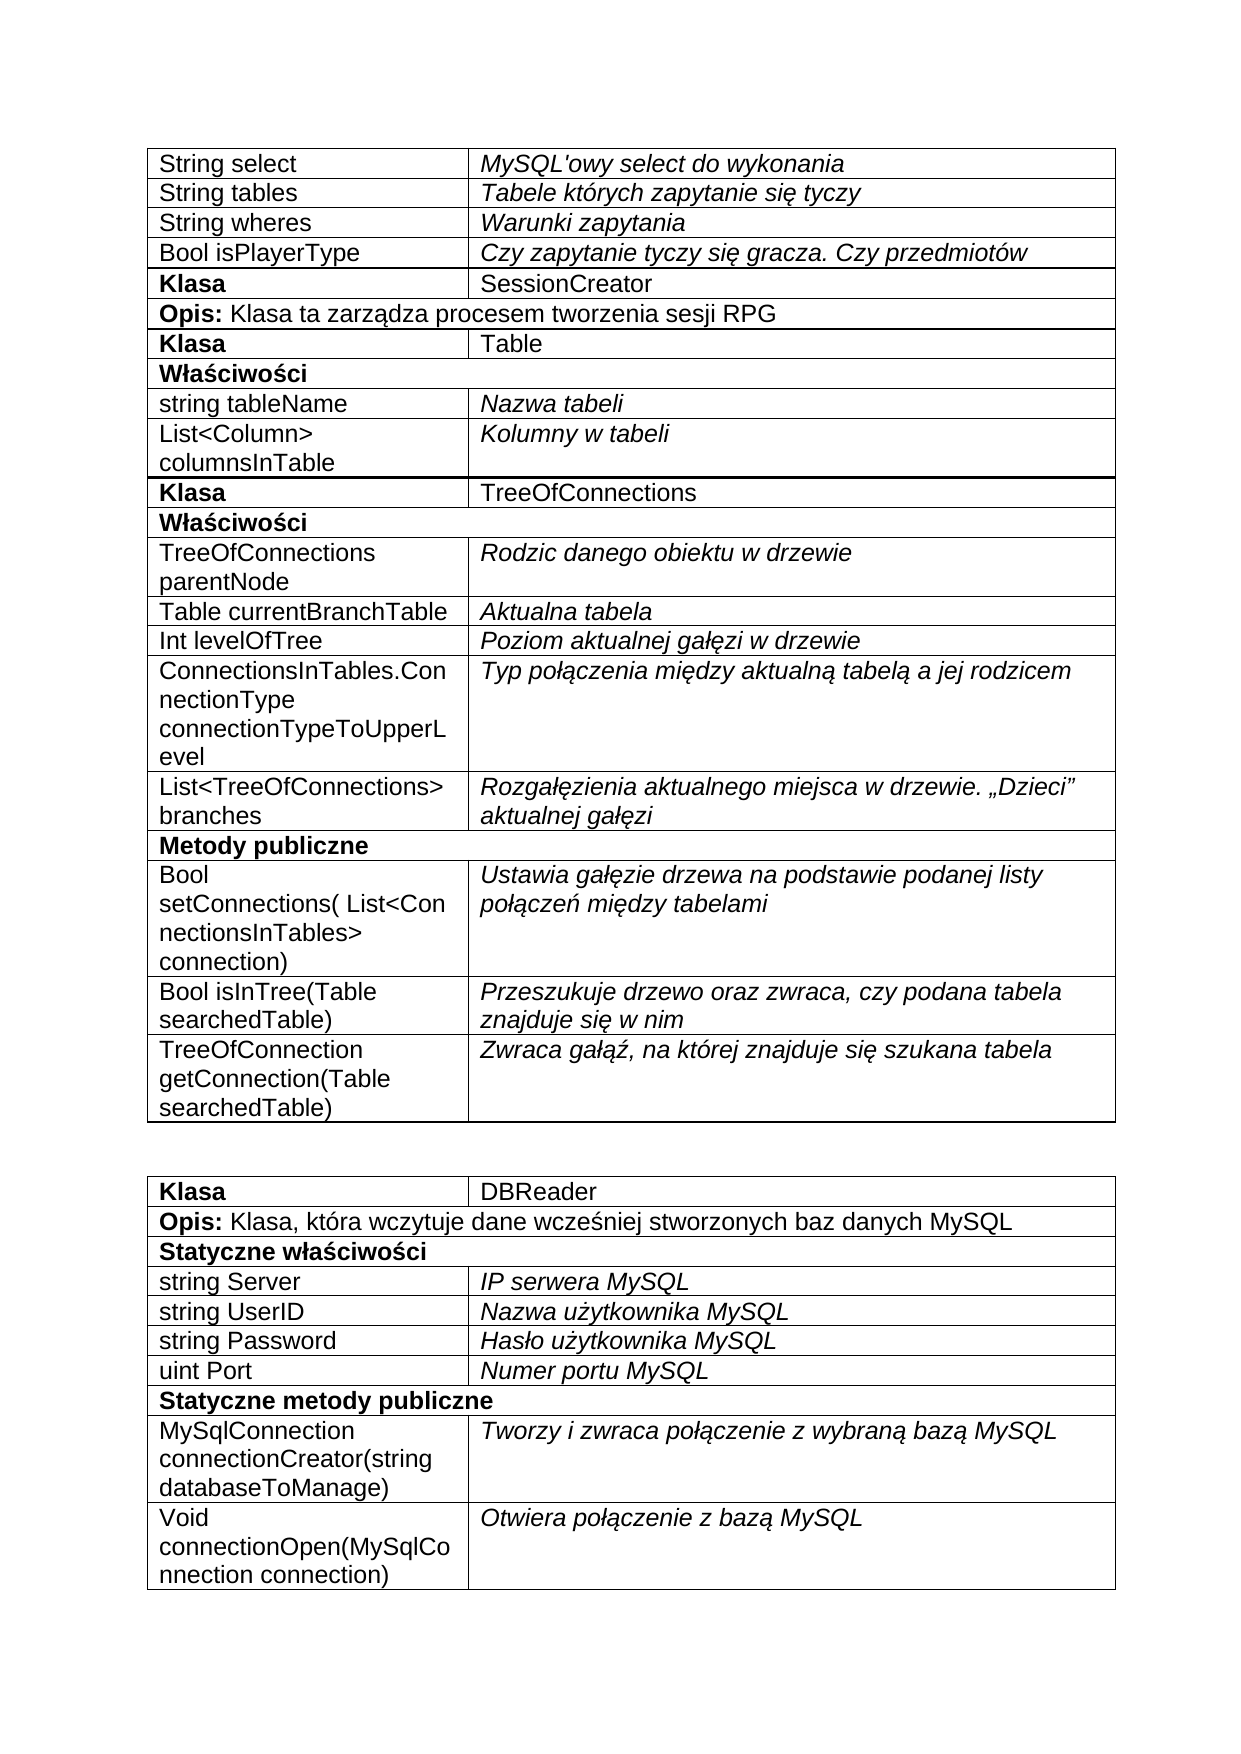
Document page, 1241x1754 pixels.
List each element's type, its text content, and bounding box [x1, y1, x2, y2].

table_cell MySQL'owy select do wykonania [469, 149, 1115, 177]
table_cell Poziom aktualnej gałęzi w drzewie [469, 626, 1115, 655]
table_cell Int levelOfTree [148, 626, 468, 655]
table_cell String tables [148, 179, 468, 207]
table_cell Rozgałęzienia aktualnego miejsca w drzewie. „Dzieci” aktualnej gałęzi [469, 772, 1115, 830]
table_cell Nazwa tabeli [469, 389, 1115, 418]
table_cell Metody publiczne [148, 831, 1115, 859]
table_cell string Server [148, 1267, 468, 1295]
table_cell Numer portu MySQL [469, 1356, 1115, 1385]
table_cell Kolumny w tabeli [469, 419, 1115, 476]
table_header DBReader [469, 1177, 1115, 1206]
table_cell Otwiera połączenie z bazą MySQL [469, 1503, 1115, 1589]
table_cell Rodzic danego obiektu w drzewie [469, 538, 1115, 596]
table_cell Właściwości [148, 508, 1115, 537]
table_cell Warunki zapytania [469, 208, 1115, 237]
table_cell String select [148, 149, 468, 177]
table_cell Opis: Klasa ta zarządza procesem tworzenia sesji RPG [148, 299, 1115, 327]
table_header Klasa [148, 479, 468, 507]
table_cell Bool isPlayerType [148, 238, 468, 267]
table_cell List<Column> columnsInTable [148, 419, 468, 476]
table_cell Tworzy i zwraca połączenie z wybraną bazą MySQL [469, 1416, 1115, 1502]
table_cell List<TreeOfConnections> branches [148, 772, 468, 830]
table_cell MySqlConnection connectionCreator(string databaseToManage) [148, 1416, 468, 1502]
table_cell string Password [148, 1326, 468, 1355]
table_cell Aktualna tabela [469, 597, 1115, 625]
table_cell Void connectionOpen(MySqlConnection connection) [148, 1503, 468, 1589]
table_header Table [469, 330, 1115, 358]
table_cell Bool isInTree(Table searchedTable) [148, 977, 468, 1034]
table_cell string UserID [148, 1296, 468, 1325]
table_cell Statyczne metody publiczne [148, 1386, 1115, 1414]
table_cell Tabele których zapytanie się tyczy [469, 179, 1115, 207]
table_header TreeOfConnections [469, 479, 1115, 507]
table_cell Przeszukuje drzewo oraz zwraca, czy podana tabela znajduje się w nim [469, 977, 1115, 1034]
table_cell string tableName [148, 389, 468, 418]
table_cell String wheres [148, 208, 468, 237]
table_header Klasa [148, 1177, 468, 1206]
table_cell Ustawia gałęzie drzewa na podstawie podanej listy połączeń między tabelami [469, 861, 1115, 976]
table_cell ConnectionsInTables.ConnectionType connectionTypeToUpperLevel [148, 656, 468, 771]
table_cell Hasło użytkownika MySQL [469, 1326, 1115, 1355]
table_header Klasa [148, 330, 468, 358]
table_cell IP serwera MySQL [469, 1267, 1115, 1295]
table_cell Opis: Klasa, która wczytuje dane wcześniej stworzonych baz danych MySQL [148, 1207, 1115, 1236]
table_header SessionCreator [469, 269, 1115, 298]
table_cell uint Port [148, 1356, 468, 1385]
table_cell Właściwości [148, 359, 1115, 388]
table_cell Zwraca gałąź, na której znajduje się szukana tabela [469, 1035, 1115, 1121]
table_cell Table currentBranchTable [148, 597, 468, 625]
table_cell Statyczne właściwości [148, 1237, 1115, 1266]
table_cell Typ połączenia między aktualną tabelą a jej rodzicem [469, 656, 1115, 771]
table_cell Nazwa użytkownika MySQL [469, 1296, 1115, 1325]
table_cell TreeOfConnections parentNode [148, 538, 468, 596]
table_cell TreeOfConnection getConnection(Table searchedTable) [148, 1035, 468, 1121]
table_cell Czy zapytanie tyczy się gracza. Czy przedmiotów [469, 238, 1115, 267]
table_cell Bool setConnections( List<ConnectionsInTables> connection) [148, 861, 468, 976]
table_header Klasa [148, 269, 468, 298]
